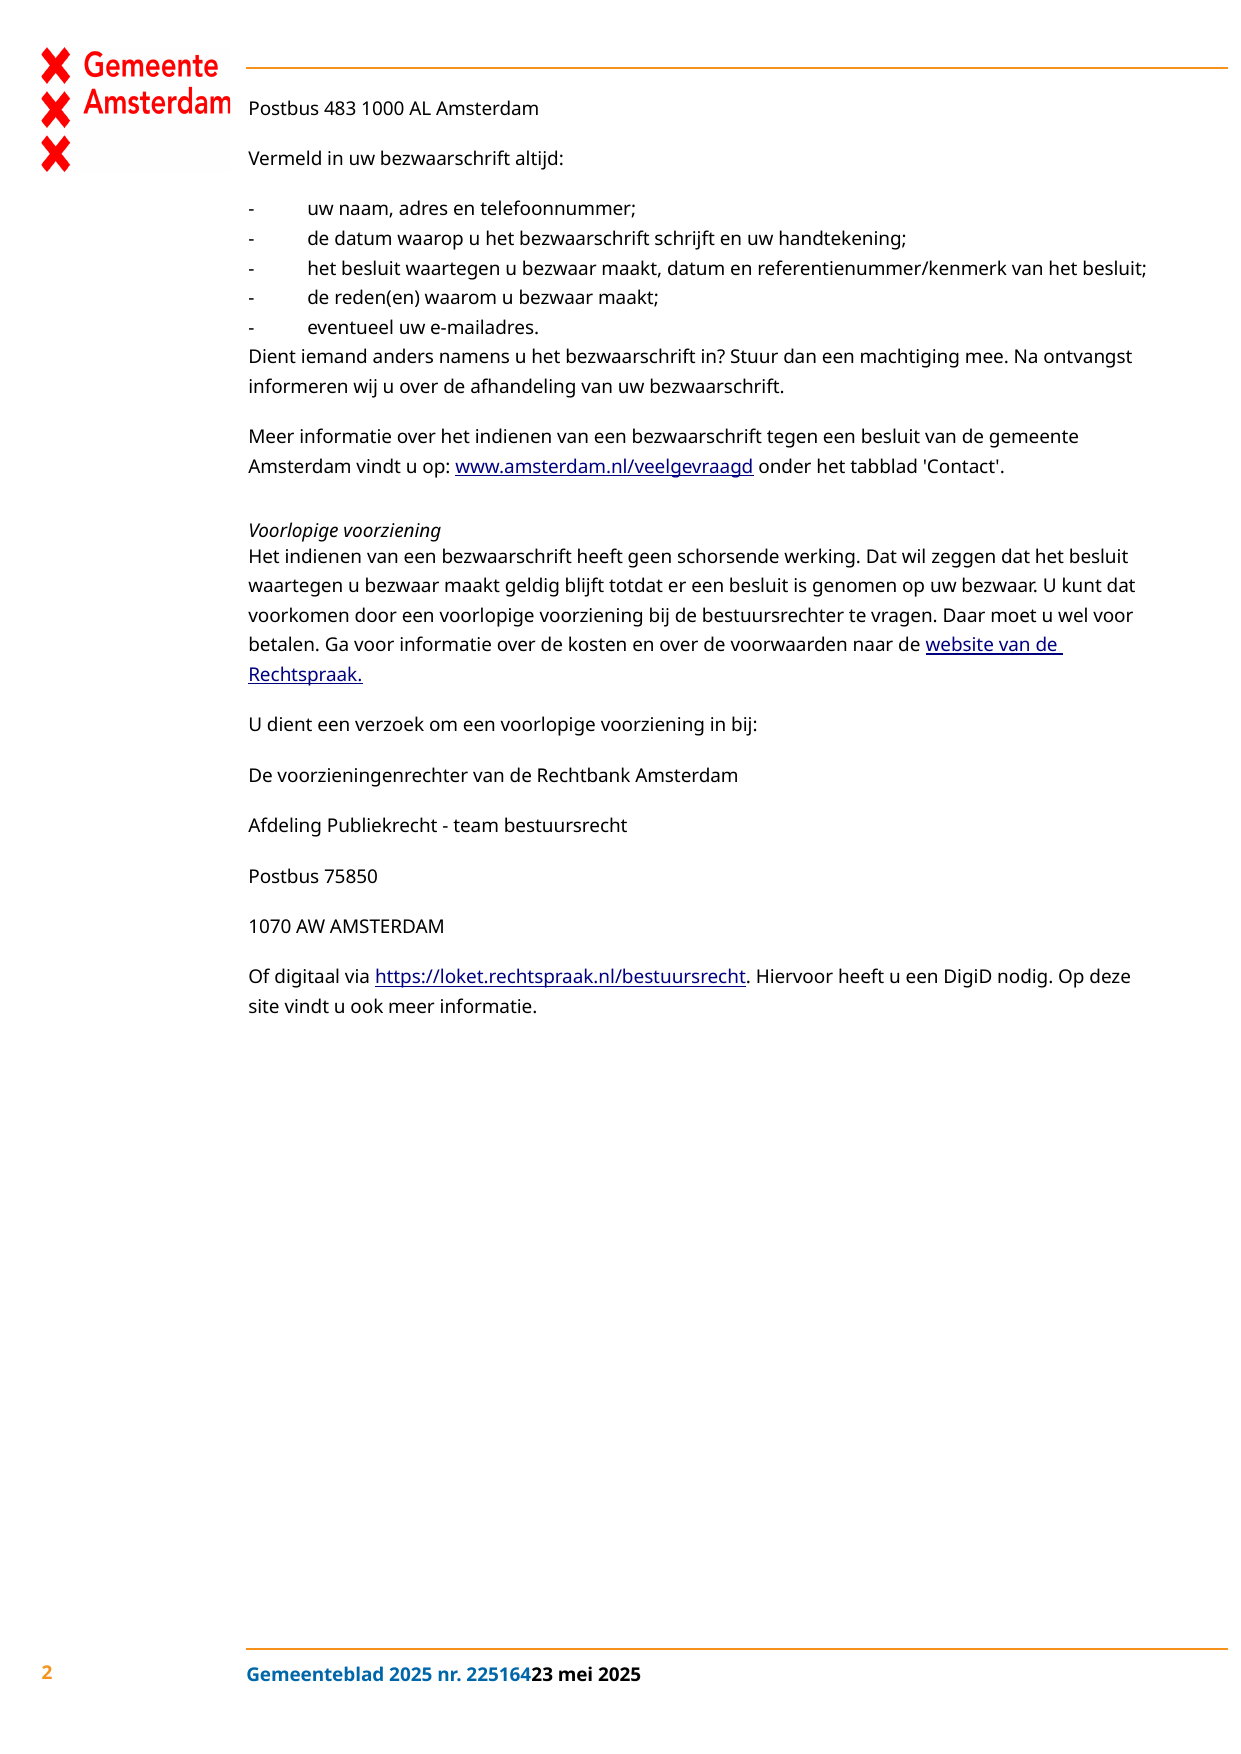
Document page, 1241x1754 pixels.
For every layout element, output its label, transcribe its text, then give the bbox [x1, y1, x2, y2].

text Dient iemand anders namens u het bezwaarschrift in? Stuur dan een machtiging mee. Na ontvangst informeren wij u over de afhandeling van uw bezwaarschrift. [248, 343, 1152, 399]
text Meer informatie over het indienen van een bezwaarschrift tegen een besluit van de gemeente Amsterdam vindt u op: www.amsterdam.nl/veelgevraagd onder het tabblad 'Contact'. [248, 423, 1152, 479]
text Of digitaal via https://loket.rechtspraak.nl/bestuursrecht. Hiervoor heeft u een DigiD nodig. Op deze site vindt u ook meer informatie. [248, 964, 1152, 1019]
text De voorzieningenrechter van de Rechtbank Amsterdam [248, 762, 1152, 788]
text Postbus 75850 [248, 863, 1152, 888]
list de datum waarop u het bezwaarschrift schrijft en uw handtekening; [248, 225, 1152, 251]
text U dient een verzoek om een voorlopige voorziening in bij: [248, 712, 1152, 737]
text Vermeld in uw bezwaarschrift altijd: [248, 145, 1152, 171]
text Afdeling Publiekrecht - team bestuursrecht [248, 812, 1152, 838]
text 1070 AW AMSTERDAM [248, 913, 1152, 939]
list uw naam, adres en telefoonnummer; [248, 196, 1152, 221]
list de reden(en) waarom u bezwaar maakt; [248, 284, 1152, 310]
list eventueel uw e-mailadres. [248, 314, 1152, 340]
text Voorlopige voorziening [248, 517, 1152, 543]
picture [41, 47, 231, 172]
list het besluit waartegen u bezwaar maakt, datum en referentienummer/kenmerk van het besluit; [248, 255, 1152, 281]
text Postbus 483 1000 AL Amsterdam [248, 95, 1152, 121]
text Het indienen van een bezwaarschrift heeft geen schorsende werking. Dat wil zeggen dat het besluit waartegen u bezwaar maakt geldig blijft totdat er een besluit is genomen op uw bezwaar. U kunt dat voorkomen door een voorlopige voorziening bij de bestuursrechter te vragen. Daar moet u wel voor betalen. Ga voor informatie over de kosten en over de voorwaarden naar de website van de Rechtspraak. [248, 543, 1152, 687]
